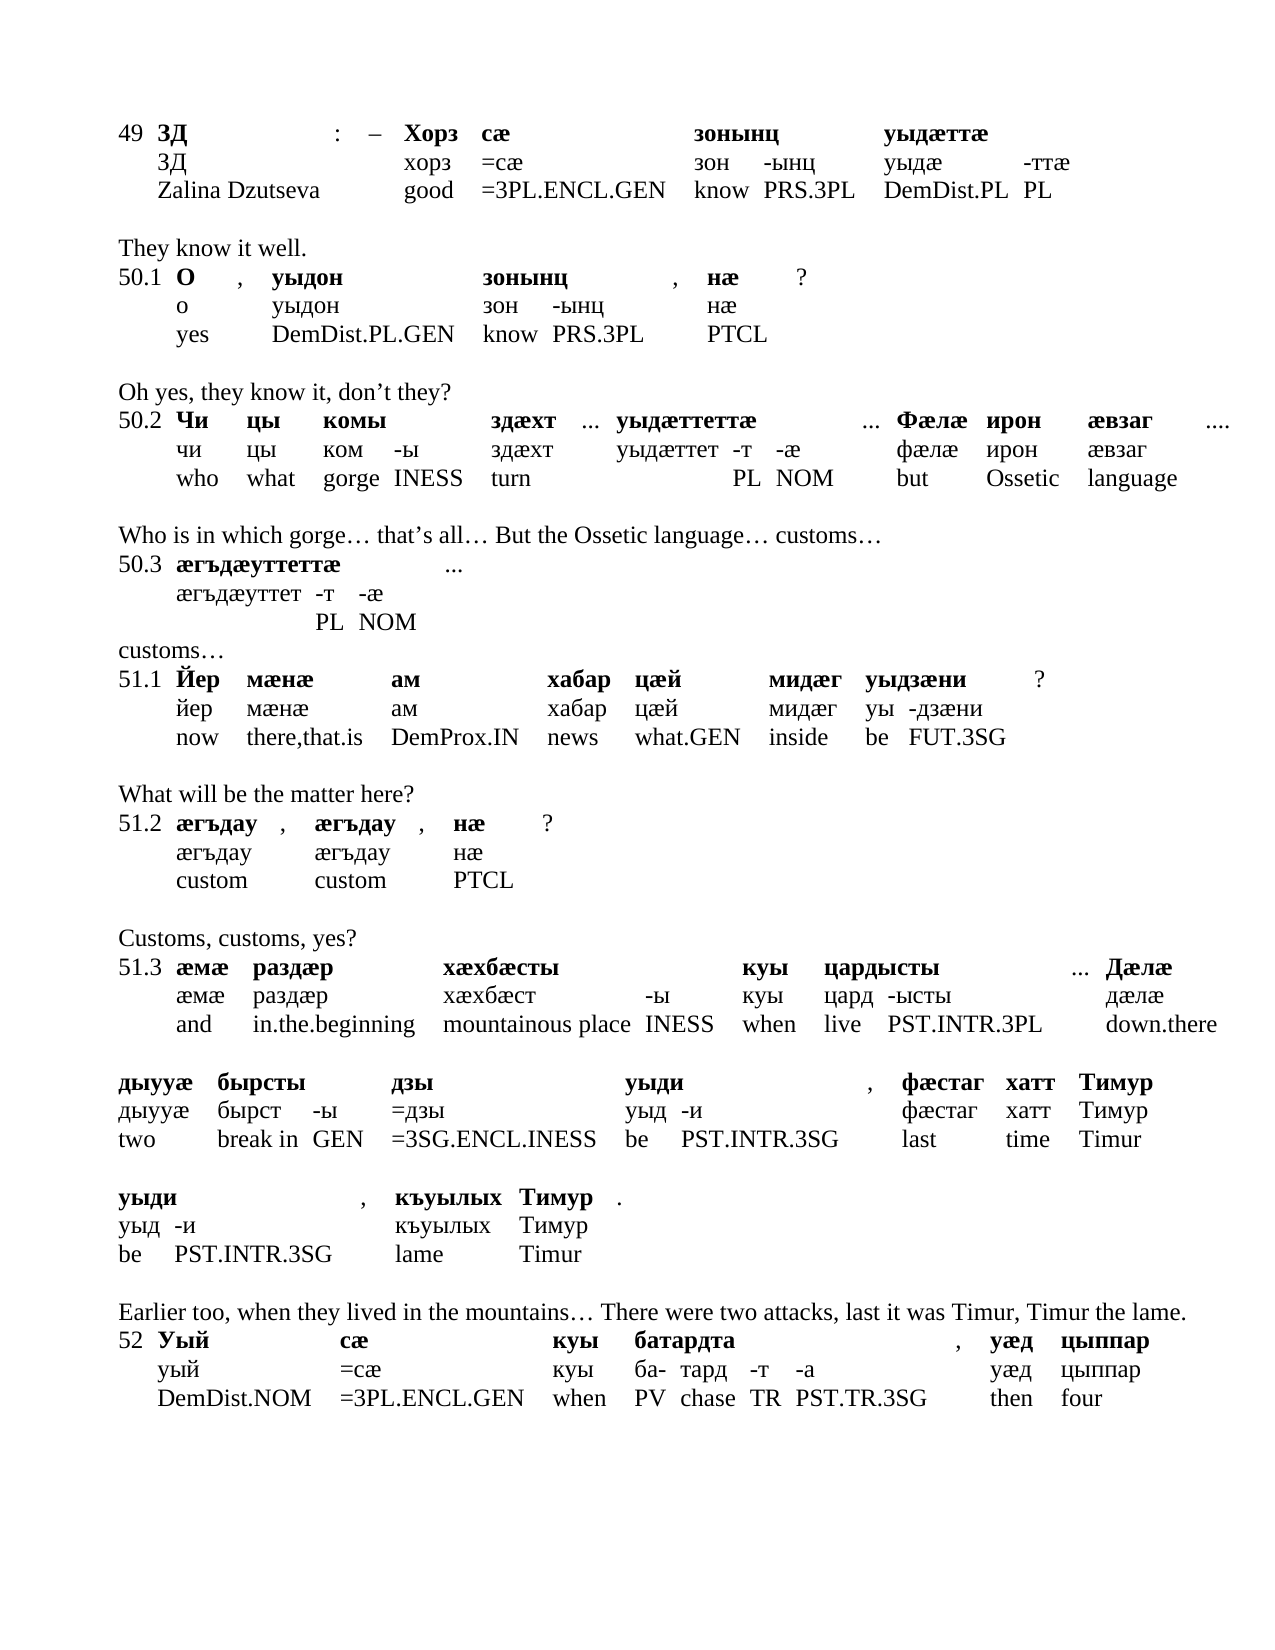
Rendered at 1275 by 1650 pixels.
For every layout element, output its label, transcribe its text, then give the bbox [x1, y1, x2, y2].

text нæ [453, 837, 514, 866]
text Customs, customs, yes? [118, 923, 1249, 952]
text – [369, 118, 390, 147]
text нæ [707, 262, 782, 291]
text chase [680, 1383, 736, 1412]
text =дзы [391, 1096, 597, 1124]
text -ынц [763, 147, 856, 176]
text батардта [634, 1326, 941, 1354]
text æгъдау [176, 808, 266, 837]
text ам [391, 693, 519, 722]
text цы [246, 406, 309, 434]
text DemDist.PL [883, 176, 1009, 204]
text =сæ [481, 147, 666, 176]
text цыппар [1061, 1354, 1141, 1383]
text break in [217, 1124, 298, 1153]
text -ы [645, 981, 714, 1009]
text live [824, 1009, 874, 1038]
text -дзæни [908, 693, 1006, 722]
text æгъдау [314, 837, 391, 866]
text цы [246, 434, 295, 463]
text тард [680, 1354, 736, 1383]
text what.GEN [634, 722, 741, 751]
text TR [749, 1383, 782, 1412]
text there,that.is [246, 722, 363, 751]
text уыдæ [883, 147, 1009, 176]
text Чи [176, 406, 233, 434]
text PTCL [707, 319, 768, 348]
text 52 [118, 1326, 143, 1354]
text мæнæ [246, 664, 377, 693]
text хатт [1006, 1067, 1065, 1096]
text custom [176, 866, 252, 894]
text Тимур [519, 1182, 602, 1211]
text о [176, 291, 209, 319]
text , [418, 808, 439, 837]
text =3PL.ENCL.GEN [339, 1383, 525, 1412]
text and [176, 1009, 225, 1038]
text чи [176, 434, 219, 463]
text =3SG.ENCL.INESS [391, 1124, 597, 1153]
text Earlier too, when they lived in the mountains… There were two attacks, last it was Timur, Timur the lame. [118, 1297, 1249, 1326]
text æгъдæуттеттæ [176, 549, 431, 578]
text уыди [118, 1182, 346, 1211]
text be [625, 1124, 667, 1153]
text -т [315, 578, 344, 607]
text фæстаг [902, 1096, 978, 1124]
text куы [742, 981, 796, 1009]
text PL [1023, 176, 1070, 204]
text зонынц [483, 262, 658, 291]
text уыдон [272, 291, 455, 319]
text хæхбæст [443, 981, 631, 1009]
text ЗД [157, 147, 187, 176]
text ? [1034, 664, 1055, 693]
text Who is in which gorge… that’s all… But the Ossetic language… customs… [118, 521, 1249, 549]
text ам [391, 664, 533, 693]
text 51.1 [118, 664, 162, 693]
text INESS [394, 463, 463, 492]
text -т [749, 1354, 782, 1383]
text language [1087, 463, 1178, 492]
text -ттæ [1023, 147, 1070, 176]
text know [483, 319, 538, 348]
text цæй [634, 664, 755, 693]
text æгъдæуттет [176, 578, 301, 607]
text дыууæ [118, 1067, 203, 1096]
text but [896, 463, 958, 492]
text цард [824, 981, 874, 1009]
text mountainous place [443, 1009, 631, 1038]
text , [867, 1067, 888, 1096]
text PL [315, 607, 344, 636]
text ирон [986, 406, 1073, 434]
text who [176, 463, 219, 492]
text NOM [358, 607, 417, 636]
text Хорз [403, 118, 467, 147]
text уыдон [272, 262, 469, 291]
text сæ [481, 118, 680, 147]
text -ы [394, 434, 463, 463]
text 51.2 [118, 808, 162, 837]
text æмæ [176, 952, 239, 981]
text . [616, 1182, 637, 1211]
text PRS.3PL [552, 319, 644, 348]
text down.there [1106, 1009, 1217, 1038]
text yes [176, 319, 209, 348]
text NOM [776, 463, 834, 492]
text бырст [217, 1096, 298, 1124]
text æмæ [176, 981, 225, 1009]
text time [1006, 1124, 1051, 1153]
text уæд [990, 1326, 1047, 1354]
text хæхбæсты [443, 952, 728, 981]
text when [552, 1383, 607, 1412]
text -и [681, 1096, 839, 1124]
text къуылых [395, 1182, 505, 1211]
text Йер [176, 664, 233, 693]
text FUT.3SG [908, 722, 1006, 751]
text зонынц [694, 118, 870, 147]
text Дæлæ [1106, 952, 1231, 981]
text : [334, 118, 355, 147]
text then [990, 1383, 1033, 1412]
text уы [865, 693, 894, 722]
text О [176, 262, 223, 291]
text дзы [391, 1067, 611, 1096]
text цардысты [824, 952, 1057, 981]
text мидæг [768, 693, 837, 722]
text PL [732, 463, 762, 492]
text two [118, 1124, 189, 1153]
text æгъдау [176, 837, 252, 866]
text -а [795, 1354, 927, 1383]
text Ossetic [986, 463, 1060, 492]
text куы [552, 1354, 607, 1383]
text PV [634, 1383, 666, 1412]
text in.the.beginning [253, 1009, 415, 1038]
text , [279, 808, 301, 837]
text ... [862, 406, 883, 434]
text DemDist.NOM [157, 1383, 312, 1412]
text Тимур [519, 1211, 588, 1239]
text æвзаг [1087, 406, 1191, 434]
text Zalina Dzutseva [157, 176, 320, 204]
text be [865, 722, 894, 751]
text йер [176, 693, 219, 722]
text , [360, 1182, 381, 1211]
text ? [542, 808, 563, 837]
text when [742, 1009, 796, 1038]
text 51.3 [118, 952, 162, 981]
text здæхт [491, 434, 554, 463]
text хабар [547, 664, 621, 693]
text æгъдау [314, 808, 404, 837]
text хорз [403, 147, 454, 176]
text Oh yes, they know it, don’t they? [118, 377, 1249, 406]
text ирон [986, 434, 1060, 463]
text Тимур [1079, 1067, 1162, 1096]
text gorge [323, 463, 380, 492]
text PRS.3PL [763, 176, 856, 204]
text Фæлæ [896, 406, 972, 434]
text four [1061, 1383, 1141, 1412]
text здæхт [491, 406, 567, 434]
text ... [581, 406, 602, 434]
text Уый [157, 1326, 326, 1354]
text -æ [776, 434, 834, 463]
text be [118, 1239, 160, 1268]
text хабар [547, 693, 607, 722]
text уыдæттæ [883, 118, 1084, 147]
text They know it well. [118, 233, 1249, 262]
text фæстаг [902, 1067, 992, 1096]
text PST.INTR.3PL [887, 1009, 1043, 1038]
text , [955, 1326, 976, 1354]
text куы [742, 952, 810, 981]
text Тимур [1079, 1096, 1148, 1124]
text .... [1205, 406, 1230, 434]
text къуылых [395, 1211, 491, 1239]
text цæй [634, 693, 741, 722]
text цыппар [1061, 1326, 1155, 1354]
text inside [768, 722, 837, 751]
text сæ [339, 1326, 538, 1354]
text -ынц [552, 291, 644, 319]
text нæ [453, 808, 528, 837]
text раздæр [253, 952, 429, 981]
text 49 [118, 118, 143, 147]
text дæлæ [1106, 981, 1217, 1009]
text customs… [118, 636, 1249, 664]
text ком [323, 434, 380, 463]
text уыд [625, 1096, 667, 1124]
text INESS [645, 1009, 714, 1038]
text фæлæ [896, 434, 958, 463]
text PST.INTR.3SG [174, 1239, 333, 1268]
text Timur [1079, 1124, 1148, 1153]
text уыди [625, 1067, 853, 1096]
text =3PL.ENCL.GEN [481, 176, 666, 204]
text custom [314, 866, 391, 894]
text , [237, 262, 258, 291]
text нæ [707, 291, 768, 319]
text бырсты [217, 1067, 377, 1096]
text хатт [1006, 1096, 1051, 1124]
text turn [491, 463, 554, 492]
text уыдæттеттæ [616, 406, 848, 434]
text уыдзæни [865, 664, 1020, 693]
text 50.3 [118, 549, 162, 578]
text 50.2 [118, 406, 162, 434]
text комы [323, 406, 477, 434]
text зон [483, 291, 538, 319]
text DemProx.IN [391, 722, 519, 751]
text мидæг [768, 664, 851, 693]
text GEN [312, 1124, 364, 1153]
text дыууæ [118, 1096, 189, 1124]
text уыдæттет [616, 434, 719, 463]
text PST.INTR.3SG [681, 1124, 839, 1153]
text news [547, 722, 607, 751]
text раздæр [253, 981, 415, 1009]
text куы [552, 1326, 620, 1354]
text -æ [358, 578, 417, 607]
text , [672, 262, 693, 291]
text DemDist.PL.GEN [272, 319, 455, 348]
text ба- [634, 1354, 666, 1383]
text now [176, 722, 219, 751]
text What will be the matter here? [118, 779, 1249, 808]
text уыд [118, 1211, 160, 1239]
text ЗД [157, 118, 320, 147]
text what [246, 463, 295, 492]
text ... [1071, 952, 1092, 981]
text уæд [990, 1354, 1033, 1383]
text PST.TR.3SG [795, 1383, 927, 1412]
text good [403, 176, 454, 204]
text Timur [519, 1239, 588, 1268]
text зон [694, 147, 749, 176]
text -ы [312, 1096, 364, 1124]
text мæнæ [246, 693, 363, 722]
text lame [395, 1239, 491, 1268]
text last [902, 1124, 978, 1153]
text know [694, 176, 749, 204]
text PTCL [453, 866, 514, 894]
text ... [444, 549, 465, 578]
text -т [732, 434, 762, 463]
text =сæ [339, 1354, 525, 1383]
text уый [157, 1354, 312, 1383]
text -ысты [887, 981, 1043, 1009]
text ? [796, 262, 817, 291]
text 50.1 [118, 262, 162, 291]
text æвзаг [1087, 434, 1178, 463]
text -и [174, 1211, 333, 1239]
